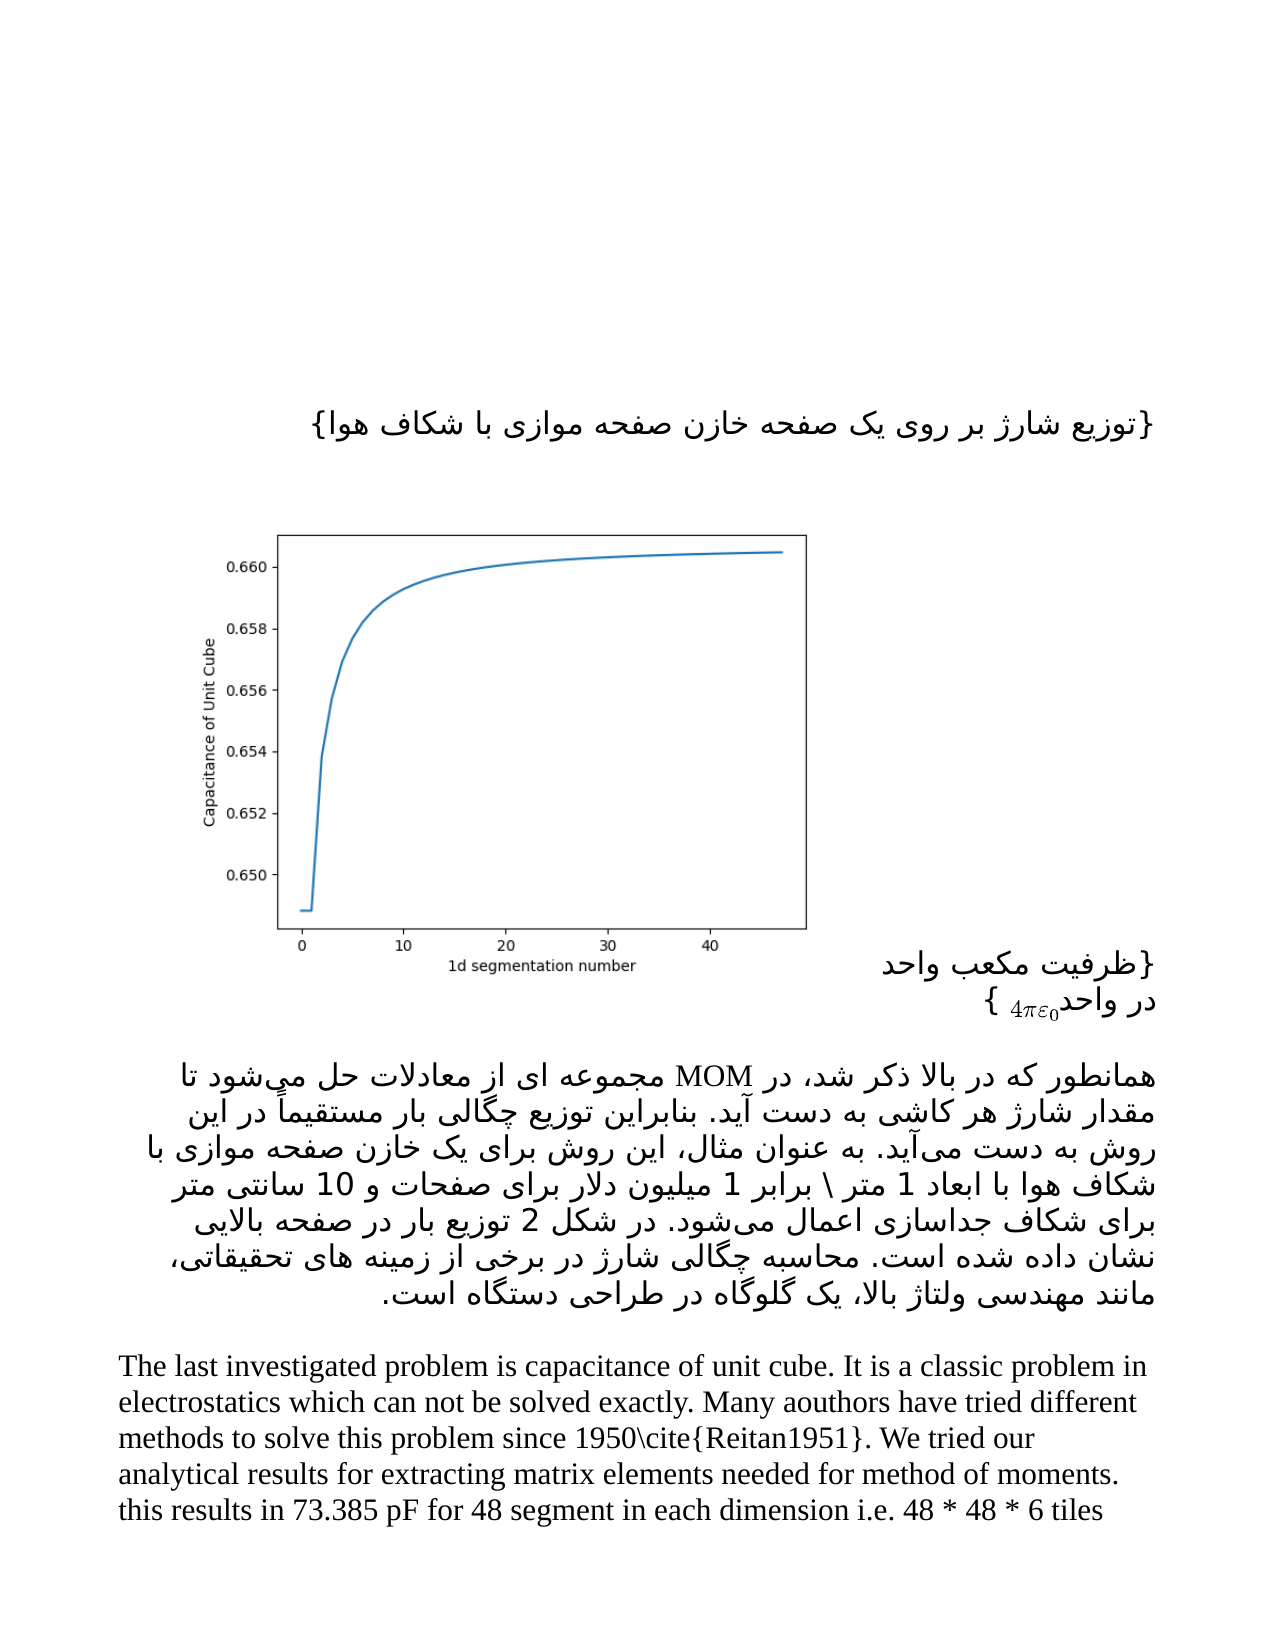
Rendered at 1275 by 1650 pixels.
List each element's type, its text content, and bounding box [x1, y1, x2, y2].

text {توزیع شارژ بر روی یک صفحه خازن صفحه موازی با شکاف هوا} [118, 406, 1157, 442]
text همانطور که در بالا ذکر شد، در MOM مجموعه ای از معادلات حل می‌شود تا مقدار شارژ هر کاشی به دست آید. بنابراین توزیع چگالی بار مستقیماً در این روش به دست می‌آید. به عنوان مثال، این روش برای یک خازن صفحه موازی با شکاف هوا با ابعاد 1 متر \ برابر 1 میلیون دلار برای صفحات و 10 سانتی متر برای شکاف جداسازی اعمال می‌شود. در شکل 2 توزیع بار در صفحه بالایی نشان داده شده است. محاسبه چگالی شارژ در برخی از زمینه های تحقیقاتی، مانند مهندسی ولتاژ بالا، یک گلوگاه در طراحی دستگاه است. [118, 1057, 1157, 1312]
text {ظرفیت مکعب واحد در واحد } [118, 945, 1157, 1021]
picture [192, 473, 874, 985]
text The last investigated problem is capacitance of unit cube. It is a classic problem in electrostatics which can not be solved exactly. Many aouthors have tried different methods to solve this problem since 1950\cite{Reitan1951}. We tried our analytical results for extracting matrix elements needed for method of moments. this results in 73.385 pF for 48 segment in each dimension i.e. 48 * 48 * 6 tiles [118, 1347, 1157, 1527]
